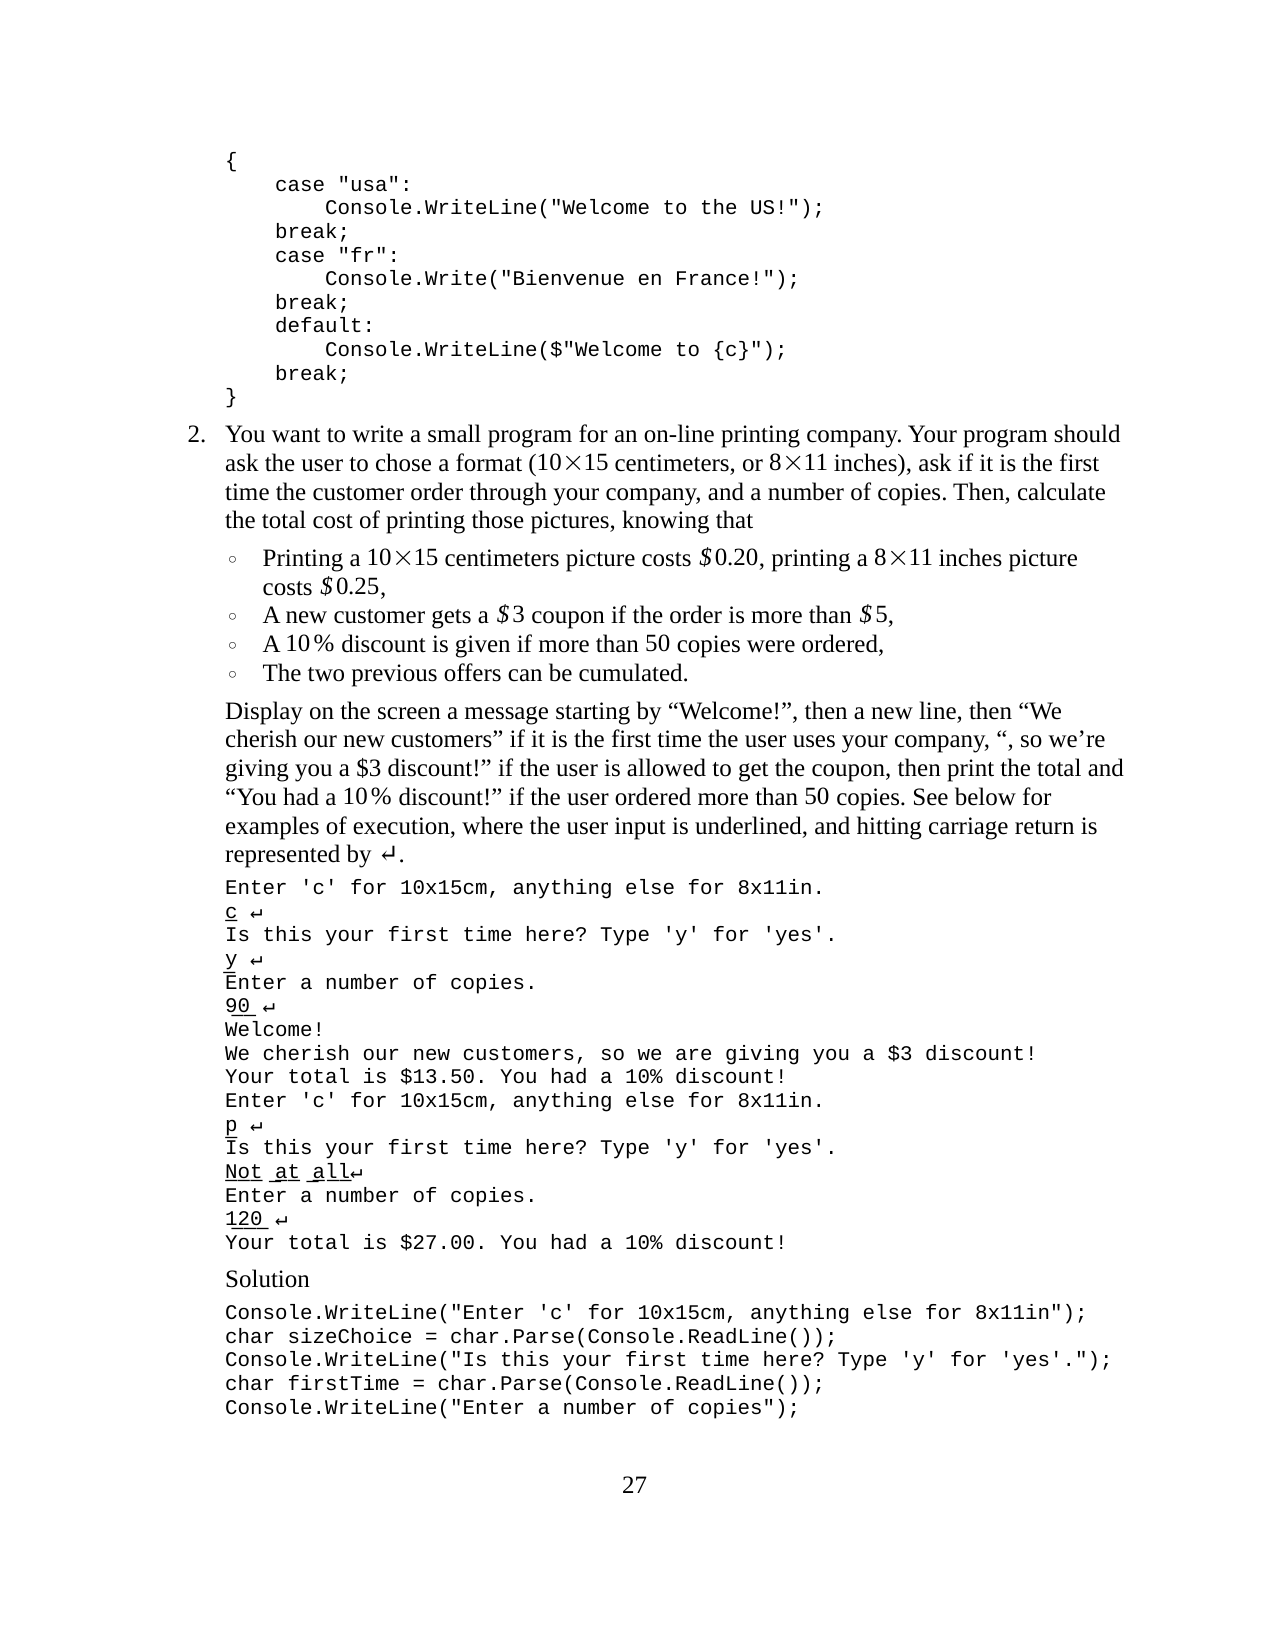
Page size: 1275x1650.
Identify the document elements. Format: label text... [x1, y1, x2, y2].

list You want to write a small program for an on-line printing company. Your program should ask the user to chose a format ( centimeters, or inches), ask if it is the first time the customer order through your company, and a number of copies. Then, calculate the total cost of printing those pictures, knowing that [187, 419, 1125, 534]
list Enter 'c' for 10x15cm, anything else for 8x11in. [187, 877, 1125, 901]
list Console.WriteLine("Welcome to the US!"); [187, 197, 1125, 221]
list Enter 'c' for 10x15cm, anything else for 8x11in. [187, 1090, 1125, 1114]
list Your total is $13.50. You had a 10% discount! [187, 1066, 1125, 1090]
list N̲o̲t̲ ̲a̲t̲ ̲a̲l̲l̲↵ [187, 1161, 1125, 1184]
list p̲ ↵ [187, 1114, 1125, 1137]
list case "usa": [187, 174, 1125, 197]
list Enter a number of copies. [187, 972, 1125, 995]
list Welcome! [187, 1019, 1125, 1043]
list The two previous offers can be cumulated. [225, 658, 1125, 687]
list Console.WriteLine("Is this your first time here? Type 'y' for 'yes'."); [187, 1349, 1125, 1373]
list Enter a number of copies. [187, 1184, 1125, 1208]
list Printing a centimeters picture costs , printing a inches picture costs , [225, 543, 1125, 601]
list Console.Write("Bienvenue en France!"); [187, 268, 1125, 292]
list 1̲2̲0̲ ↵ [187, 1208, 1125, 1232]
list Is this your first time here? Type 'y' for 'yes'. [187, 1137, 1125, 1161]
list break; [187, 292, 1125, 316]
list Display on the screen a message starting by “Welcome!”, then a new line, then “We cherish our new customers” if it is the first time the user uses your company, “, so we’re giving you a $3 discount!” if the user is allowed to get the coupon, then print the total and “You had a discount!” if the user ordered more than copies. See below for examples of execution, where the user input is underlined, and hitting carriage return is represented by ↵. [187, 696, 1125, 868]
list char firstTime = char.Parse(Console.ReadLine()); [187, 1373, 1125, 1397]
list y̲ ↵ [187, 948, 1125, 972]
list break; [187, 221, 1125, 244]
list 9̲0̲ ↵ [187, 995, 1125, 1019]
list A discount is given if more than copies were ordered, [225, 629, 1125, 658]
list Console.WriteLine("Enter a number of copies"); [187, 1397, 1125, 1420]
list case "fr": [187, 244, 1125, 268]
list char sizeChoice = char.Parse(Console.ReadLine()); [187, 1326, 1125, 1349]
list Console.WriteLine("Enter 'c' for 10x15cm, anything else for 8x11in"); [187, 1302, 1125, 1326]
list default: [187, 316, 1125, 339]
list A new customer gets a coupon if the order is more than , [225, 601, 1125, 629]
list Your total is $27.00. You had a 10% discount! [187, 1232, 1125, 1256]
list { [187, 150, 1125, 174]
list c̲ ↵ [187, 901, 1125, 924]
list } [187, 386, 1125, 410]
list Console.WriteLine($"Welcome to {c}"); [187, 339, 1125, 363]
list Is this your first time here? Type 'y' for 'yes'. [187, 924, 1125, 948]
list break; [187, 363, 1125, 386]
list Solution [187, 1264, 1125, 1293]
list We cherish our new customers, so we are giving you a $3 discount! [187, 1043, 1125, 1066]
